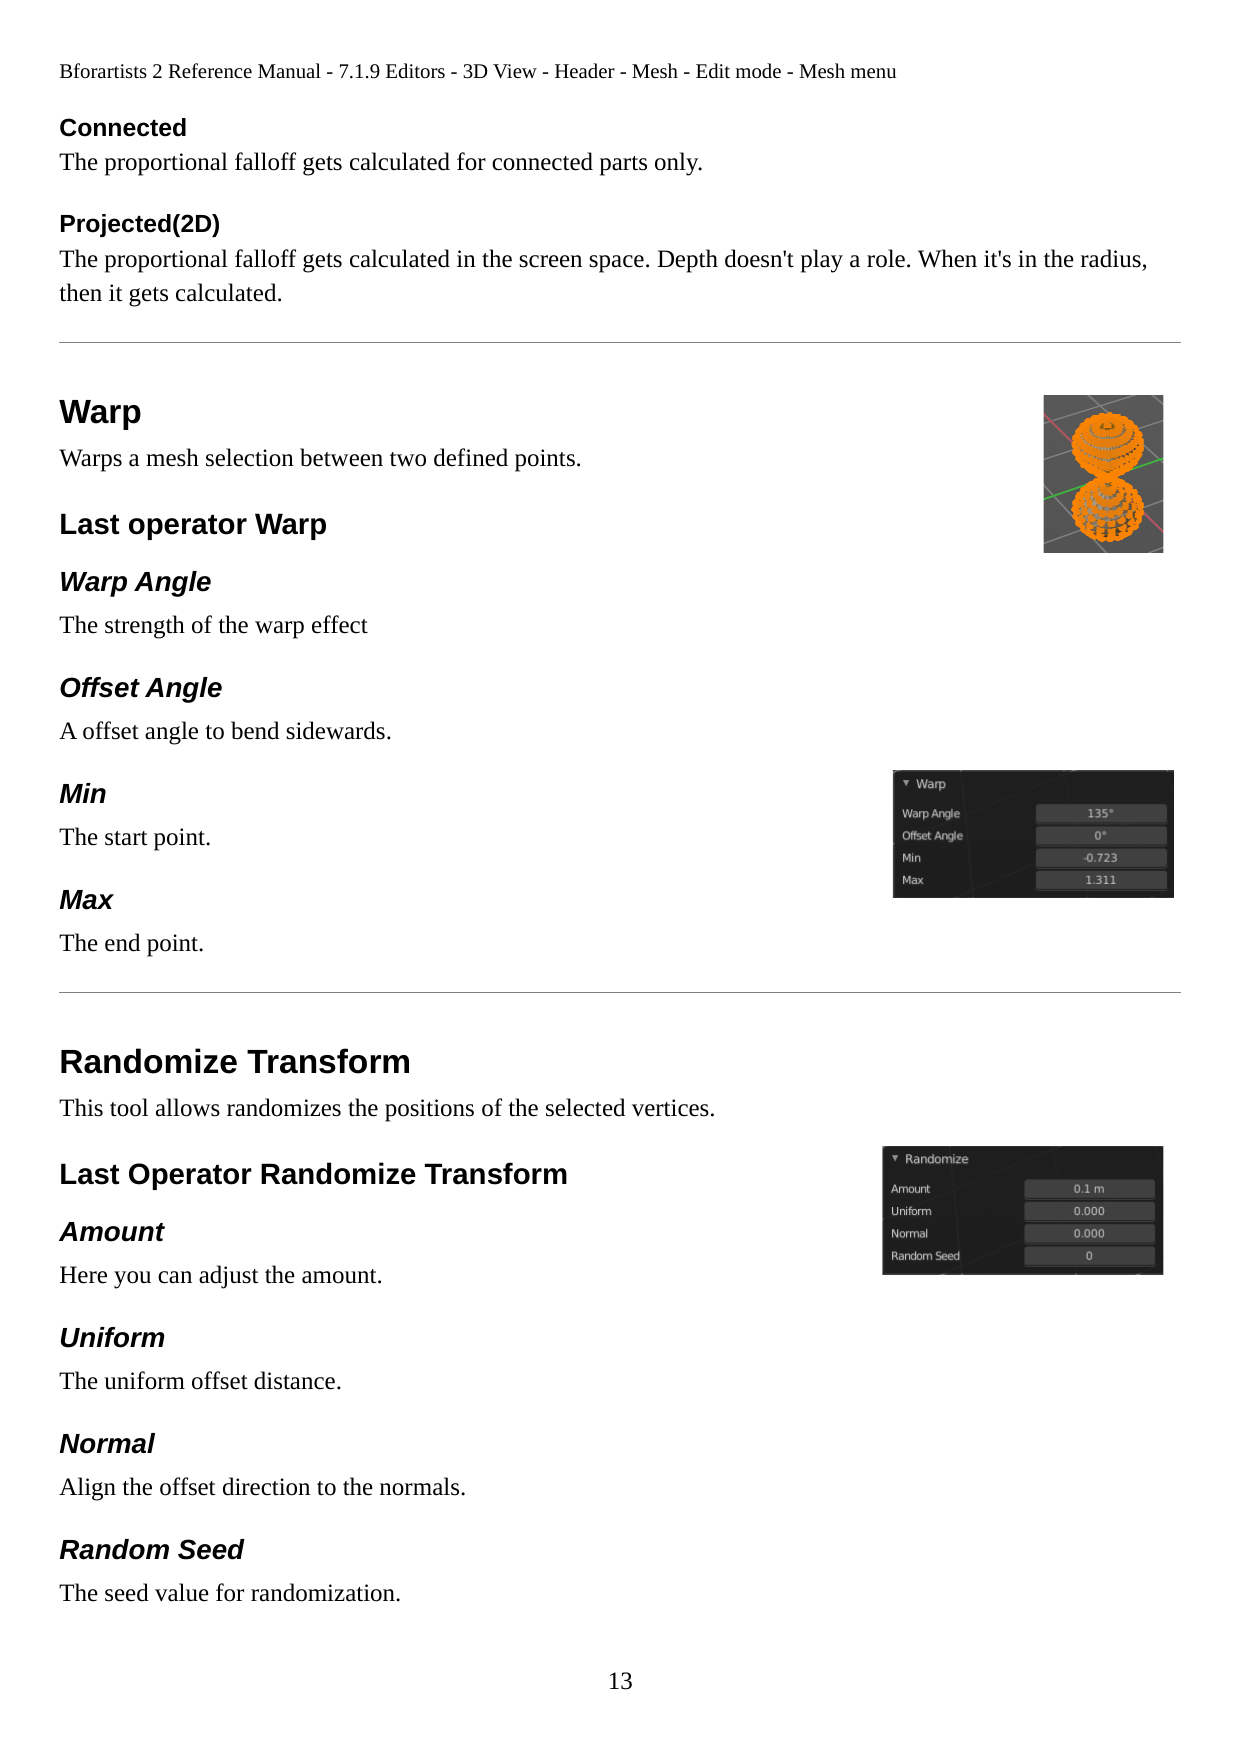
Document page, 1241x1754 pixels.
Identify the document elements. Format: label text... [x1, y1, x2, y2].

text Here you can adjust the amount. [59, 1260, 1181, 1289]
subtitle [1164, 507, 1181, 541]
subtitle Randomize Transform [59, 1042, 1181, 1081]
text The uniform offset distance. [59, 1366, 1181, 1395]
picture [1043, 395, 1164, 553]
subtitle Min [59, 778, 892, 809]
text The strength of the warp effect [59, 610, 1181, 639]
subtitle Normal [59, 1427, 1181, 1459]
text A offset angle to bend sidewards. [59, 716, 1181, 745]
picture [882, 1146, 1164, 1275]
subtitle Max [59, 884, 1181, 916]
text The proportional falloff gets calculated for connected parts only. [59, 147, 1181, 176]
text Align the offset direction to the normals. [59, 1472, 1181, 1501]
subtitle Warp Angle [59, 566, 1181, 598]
subtitle [1164, 1216, 1181, 1247]
subtitle Connected [59, 113, 1181, 141]
subtitle Random Seed [59, 1533, 1181, 1565]
subtitle Last Operator Randomize Transform [59, 1157, 882, 1191]
text Warps a mesh selection between two defined points. [59, 443, 1043, 472]
subtitle [1174, 778, 1181, 809]
text The end point. [59, 928, 1181, 957]
picture [892, 770, 1174, 898]
subtitle Last operator Warp [59, 507, 1043, 541]
text The proportional falloff gets calculated in the screen space. Depth doesn't play a role. When it's in the radius, then it gets calculated. [59, 244, 1181, 307]
subtitle Uniform [59, 1322, 1181, 1353]
subtitle Amount [59, 1216, 882, 1247]
text This tool allows randomizes the positions of the selected vertices. [59, 1093, 1181, 1122]
text The start point. [59, 822, 892, 851]
subtitle Projected(2D) [59, 209, 1181, 237]
subtitle Offset Angle [59, 672, 1181, 704]
subtitle Warp [59, 392, 1181, 431]
text The seed value for randomization. [59, 1578, 1181, 1607]
